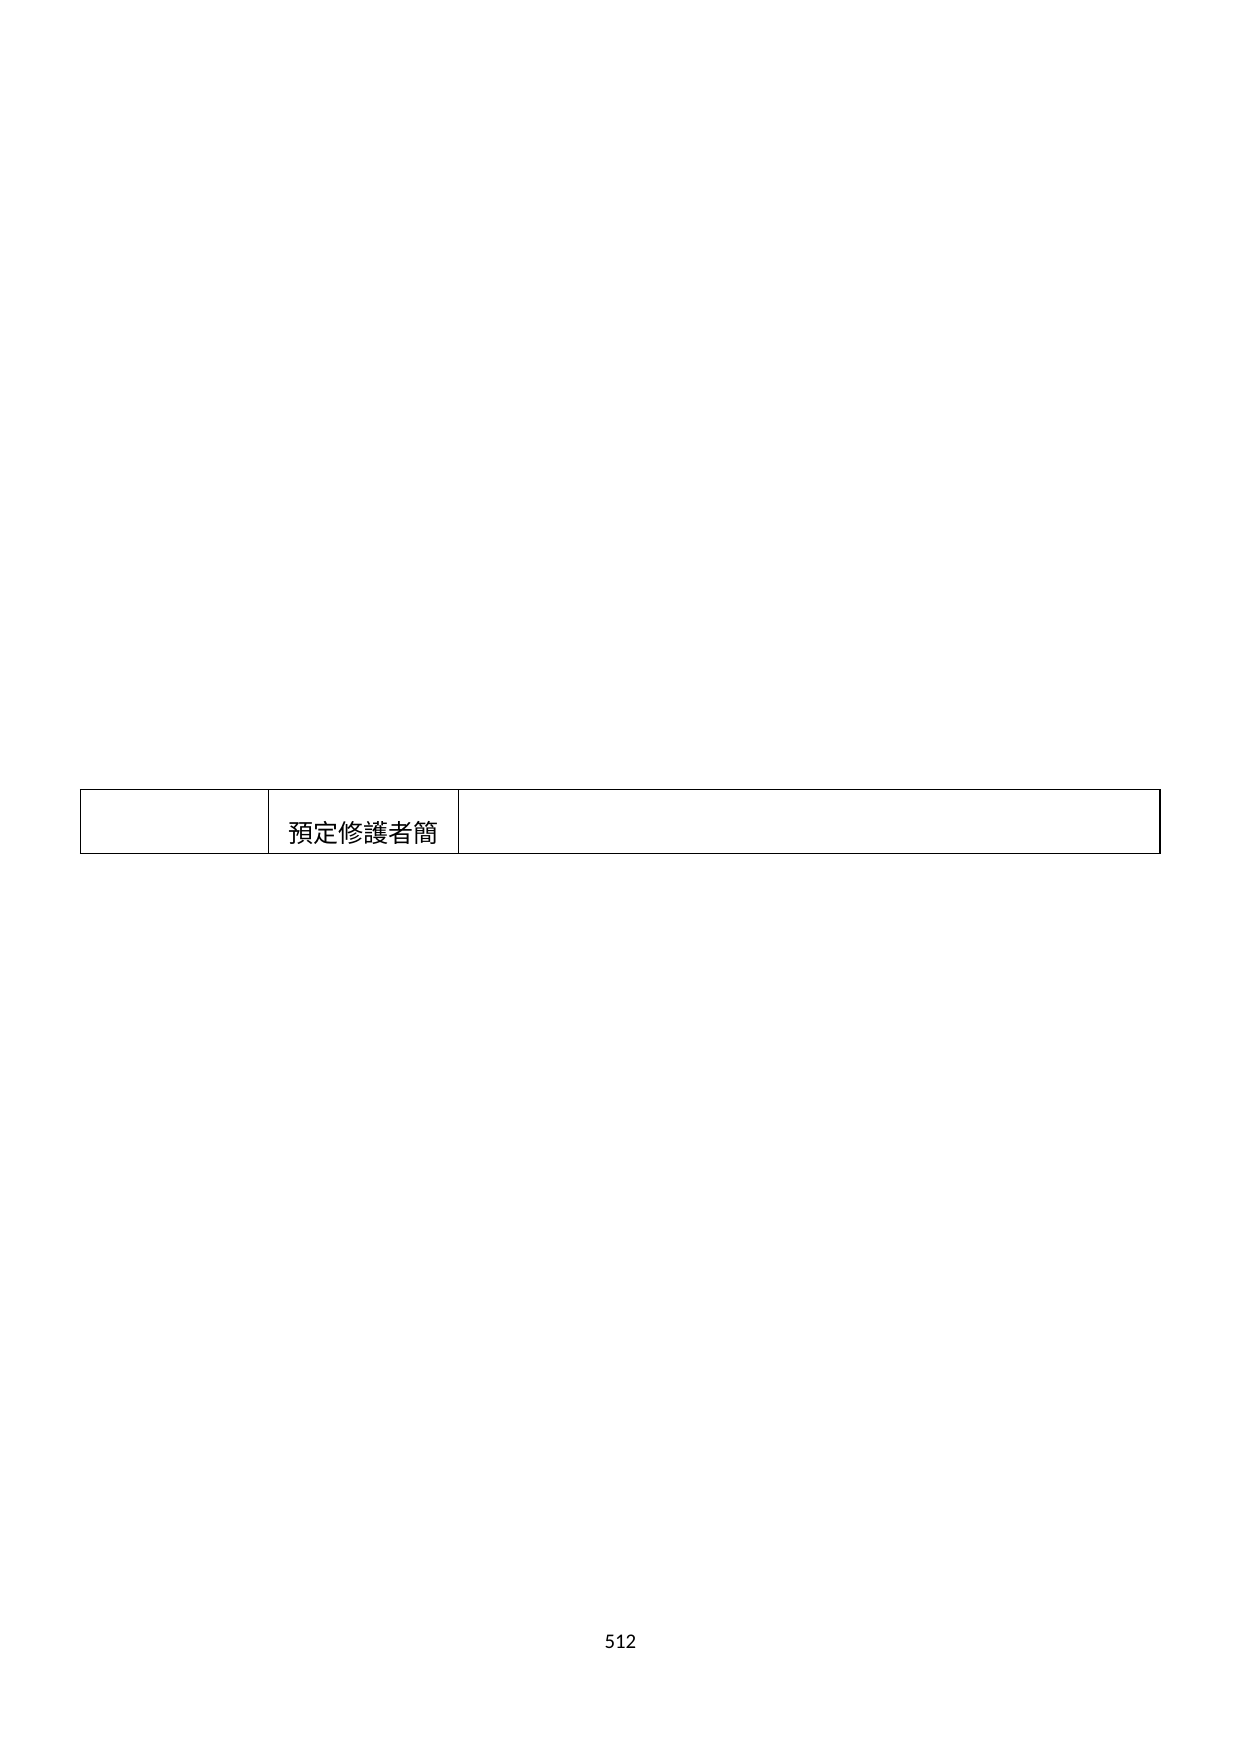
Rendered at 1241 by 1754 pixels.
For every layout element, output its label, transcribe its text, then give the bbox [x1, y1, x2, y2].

table_cell [81, 790, 268, 853]
table_cell 預定修護者簡 [269, 790, 458, 853]
table_cell [459, 790, 1159, 853]
